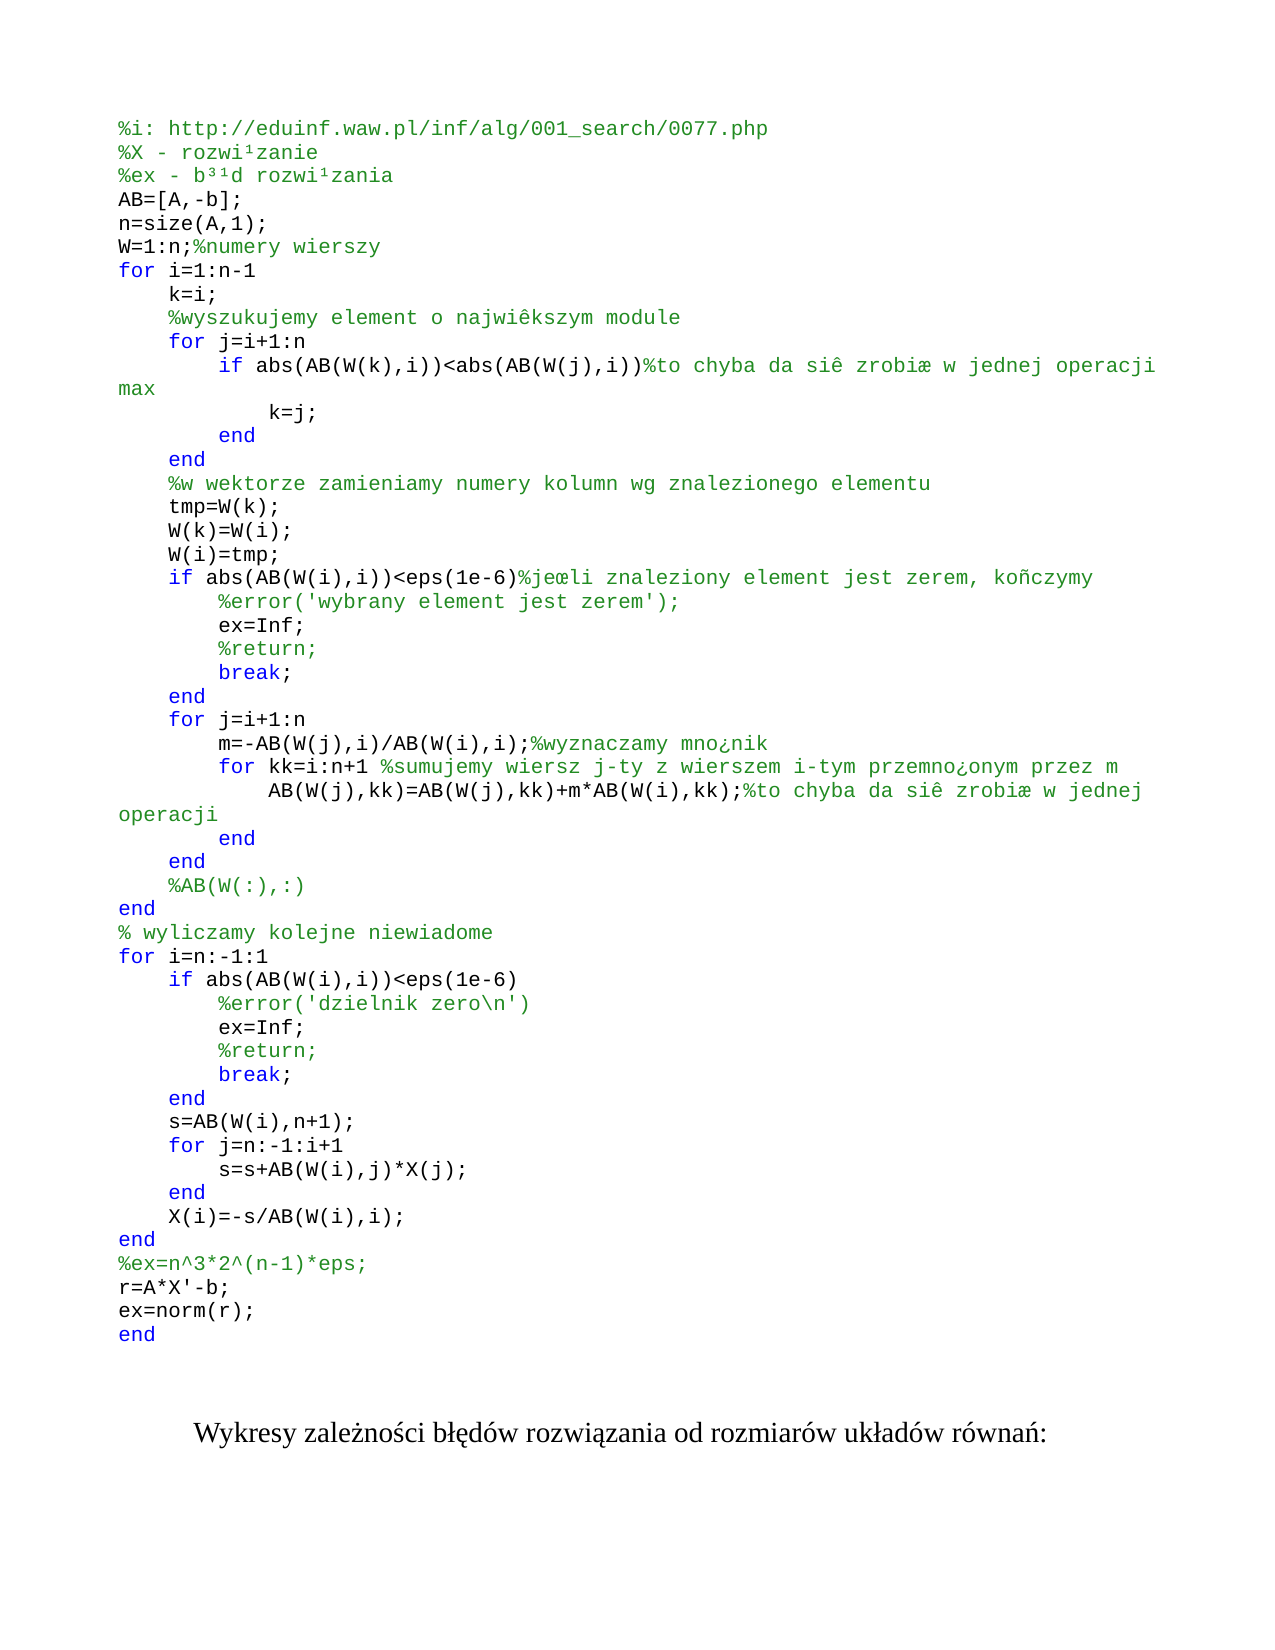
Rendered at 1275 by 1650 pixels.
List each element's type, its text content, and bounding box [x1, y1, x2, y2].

text %error('dzielnik zero\n') [118, 993, 1157, 1017]
text %return; [118, 638, 1157, 662]
text end [118, 898, 1157, 922]
text k=i; [118, 284, 1157, 307]
text %w wektorze zamieniamy numery kolumn wg znalezionego elementu [118, 473, 1157, 496]
text end [118, 426, 1157, 449]
text W(k)=W(i); [118, 520, 1157, 544]
text end [118, 1229, 1157, 1253]
text end [118, 1182, 1157, 1206]
text %wyszukujemy element o najwiêkszym module [118, 307, 1157, 331]
text if abs(AB(W(i),i))<eps(1e-6)%jeœli znaleziony element jest zerem, koñczymy [118, 567, 1157, 591]
text break; [118, 662, 1157, 686]
list Wykresy zależności błędów rozwiązania od rozmiarów układów równań: [156, 1415, 1157, 1448]
text end [118, 1324, 1157, 1348]
text %ex - b³¹d rozwi¹zania [118, 165, 1157, 189]
text end [118, 827, 1157, 851]
text W(i)=tmp; [118, 544, 1157, 567]
text if abs(AB(W(i),i))<eps(1e-6) [118, 969, 1157, 993]
text r=A*X'-b; [118, 1277, 1157, 1300]
text ex=Inf; [118, 1017, 1157, 1040]
text s=s+AB(W(i),j)*X(j); [118, 1158, 1157, 1182]
text break; [118, 1064, 1157, 1088]
text m=-AB(W(j),i)/AB(W(i),i);%wyznaczamy mno¿nik [118, 733, 1157, 757]
text % wyliczamy kolejne niewiadome [118, 922, 1157, 946]
text for i=1:n-1 [118, 260, 1157, 284]
text k=j; [118, 402, 1157, 426]
text end [118, 449, 1157, 473]
text n=size(A,1); [118, 213, 1157, 236]
text AB(W(j),kk)=AB(W(j),kk)+m*AB(W(i),kk);%to chyba da siê zrobiæ w jednej operacji [118, 780, 1157, 827]
text s=AB(W(i),n+1); [118, 1111, 1157, 1135]
text for j=n:-1:i+1 [118, 1135, 1157, 1158]
text tmp=W(k); [118, 496, 1157, 520]
text end [118, 686, 1157, 709]
text X(i)=-s/AB(W(i),i); [118, 1206, 1157, 1229]
text for j=i+1:n [118, 709, 1157, 733]
text %X - rozwi¹zanie [118, 142, 1157, 165]
text AB=[A,-b]; [118, 189, 1157, 213]
text %return; [118, 1040, 1157, 1064]
text ex=Inf; [118, 615, 1157, 638]
text for kk=i:n+1 %sumujemy wiersz j-ty z wierszem i-tym przemno¿onym przez m [118, 757, 1157, 780]
text end [118, 1088, 1157, 1111]
text W=1:n;%numery wierszy [118, 236, 1157, 260]
text %ex=n^3*2^(n-1)*eps; [118, 1253, 1157, 1277]
text %AB(W(:),:) [118, 875, 1157, 898]
text %error('wybrany element jest zerem'); [118, 591, 1157, 615]
text %i: http://eduinf.waw.pl/inf/alg/001_search/0077.php [118, 118, 1157, 142]
text ex=norm(r); [118, 1300, 1157, 1324]
text for i=n:-1:1 [118, 946, 1157, 969]
text for j=i+1:n [118, 331, 1157, 354]
text if abs(AB(W(k),i))<abs(AB(W(j),i))%to chyba da siê zrobiæ w jednej operacji max [118, 354, 1157, 402]
text end [118, 851, 1157, 875]
